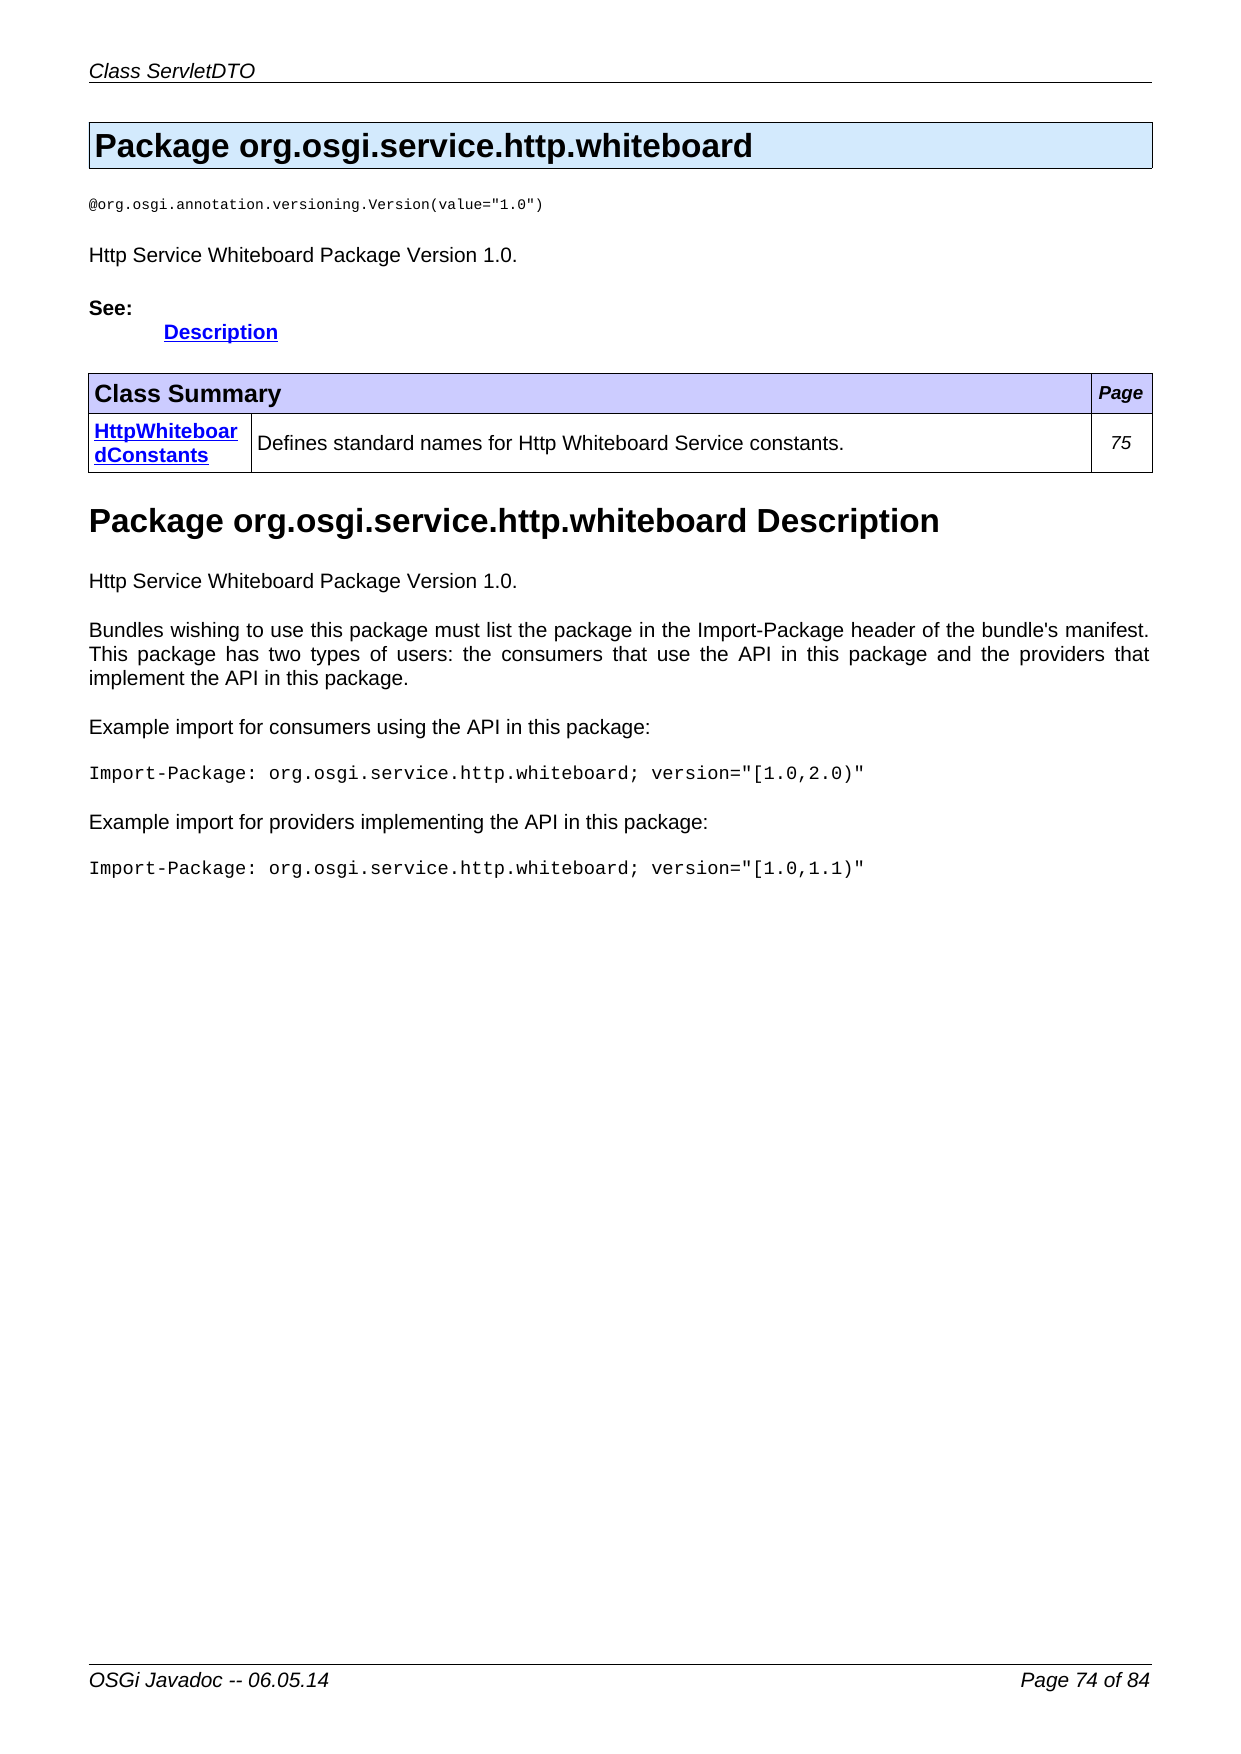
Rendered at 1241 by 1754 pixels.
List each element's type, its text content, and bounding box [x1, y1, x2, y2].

text Example import for consumers using the API in this package: [88, 715, 1152, 739]
table_header Class Summary [89, 374, 1091, 413]
text Package org.osgi.service.http.whiteboard Description [88, 502, 1152, 540]
subtitle Package org.osgi.service.http.whiteboard [90, 123, 1152, 168]
text Description [163, 320, 1152, 344]
text Example import for providers implementing the API in this package: [88, 810, 1152, 834]
text Http Service Whiteboard Package Version 1.0. [88, 569, 1152, 593]
table_cell Defines standard names for Http Whiteboard Service constants. [252, 414, 1091, 472]
text See: [88, 296, 1152, 320]
table_header Page [1092, 374, 1152, 413]
table_cell 70 [1092, 414, 1152, 472]
text Bundles wishing to use this package must list the package in the Import-Package header of the bundle's manifest. This package has two types of users: the consumers that use the API in this package and the providers that implement the API in this package. [88, 618, 1152, 690]
text @org.osgi.annotation.versioning.Version(value="1.0") [88, 197, 1152, 213]
text Import-Package: org.osgi.service.http.whiteboard; version="[1.0,1.1)" [88, 859, 1152, 880]
text Http Service Whiteboard Package Version 1.0. [88, 243, 1152, 267]
text Import-Package: org.osgi.service.http.whiteboard; version="[1.0,2.0)" [88, 764, 1152, 785]
table_cell HttpWhiteboardConstants [89, 414, 251, 472]
